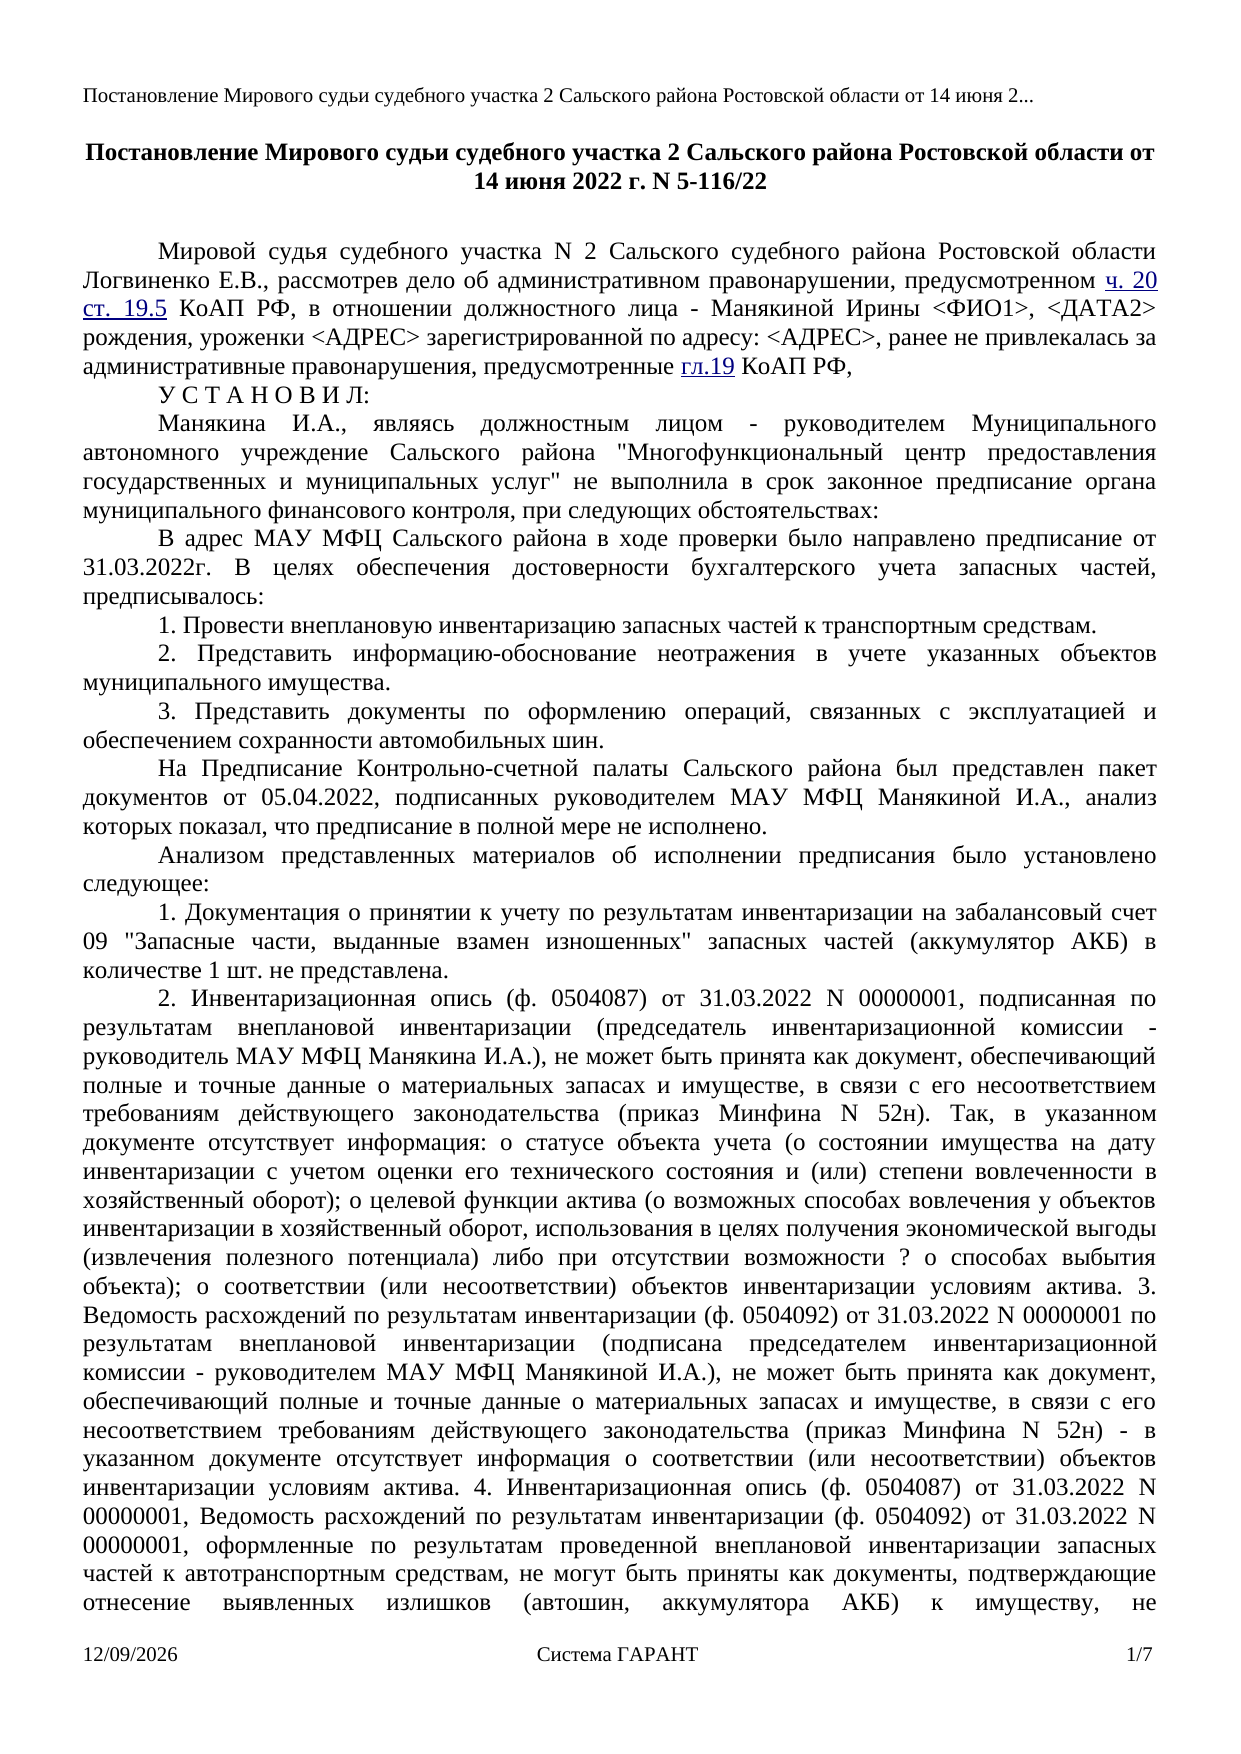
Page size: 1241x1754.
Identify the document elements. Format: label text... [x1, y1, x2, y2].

text Анализом представленных материалов об исполнении предписания было установлено следующее: [83, 840, 1157, 897]
text У С Т А Н О В И Л: [83, 380, 1157, 408]
text Манякина И.А., являясь должностным лицом - руководителем Муниципального автономного учреждение Сальского района "Многофункциональный центр предоставления государственных и муниципальных услуг" не выполнила в срок законное предписание органа муниципального финансового контроля, при следующих обстоятельствах: [83, 408, 1157, 523]
text В адрес МАУ МФЦ Сальского района в ходе проверки было направлено предписание от 31.03.2022г. В целях обеспечения достоверности бухгалтерского учета запасных частей, предписывалось: [83, 523, 1157, 610]
text На Предписание Контрольно-счетной палаты Сальского района был представлен пакет документов от 05.04.2022, подписанных руководителем МАУ МФЦ Манякиной И.А., анализ которых показал, что предписание в полной мере не исполнено. [83, 753, 1157, 840]
subtitle Постановление Мирового судьи судебного участка 2 Сальского района Ростовской области от 14 июня 2022 г. N 5-116/22 [83, 137, 1157, 195]
text Мировой судья судебного участка N 2 Сальского судебного района Ростовской области Логвиненко Е.В., рассмотрев дело об административном правонарушении, предусмотренном ч. 20 ст. 19.5 КоАП РФ, в отношении должностного лица - Манякиной Ирины <ФИО1>, <ДАТА2> рождения, уроженки <АДРЕС> зарегистрированной по адресу: <АДРЕС>, ранее не привлекалась за административные правонарушения, предусмотренные гл.19 КоАП РФ, [83, 236, 1157, 380]
text 3. Представить документы по оформлению операций, связанных с эксплуатацией и обеспечением сохранности автомобильных шин. [83, 696, 1157, 753]
text 2. Представить информацию-обоснование неотражения в учете указанных объектов муниципального имущества. [83, 638, 1157, 696]
text 1. Провести внеплановую инвентаризацию запасных частей к транспортным средствам. [83, 610, 1157, 638]
text 2. Инвентаризационная опись (ф. 0504087) от 31.03.2022 N 00000001, подписанная по результатам внеплановой инвентаризации (председатель инвентаризационной комиссии - руководитель МАУ МФЦ Манякина И.А.), не может быть принята как документ, обеспечивающий полные и точные данные о материальных запасах и имуществе, в связи с его несоответствием требованиям действующего законодательства (приказ Минфина N 52н). Так, в указанном документе отсутствует информация: о статусе объекта учета (о состоянии имущества на дату инвентаризации с учетом оценки его технического состояния и (или) степени вовлеченности в хозяйственный оборот); о целевой функции актива (о возможных способах вовлечения у объектов инвентаризации в хозяйственный оборот, использования в целях получения экономической выгоды (извлечения полезного потенциала) либо при отсутствии возможности ? о способах выбытия объекта); о соответствии (или несоответствии) объектов инвентаризации условиям актива. 3. Ведомость расхождений по результатам инвентаризации (ф. 0504092) от 31.03.2022 N 00000001 по результатам внеплановой инвентаризации (подписана председателем инвентаризационной комиссии - руководителем МАУ МФЦ Манякиной И.А.), не может быть принята как документ, обеспечивающий полные и точные данные о материальных запасах и имуществе, в связи с его несоответствием требованиям действующего законодательства (приказ Минфина N 52н) - в указанном документе отсутствует информация о соответствии (или несоответствии) объектов инвентаризации условиям актива. 4. Инвентаризационная опись (ф. 0504087) от 31.03.2022 N 00000001, Ведомость расхождений по результатам инвентаризации (ф. 0504092) от 31.03.2022 N 00000001, оформленные по результатам проведенной внеплановой инвентаризации запасных частей к автотранспортным средствам, не могут быть приняты как документы, подтверждающие отнесение выявленных излишков (автошин, аккумулятора АКБ) к имуществу, не [83, 983, 1157, 1616]
text 1. Документация о принятии к учету по результатам инвентаризации на забалансовый счет 09 "Запасные части, выданные взамен изношенных" запасных частей (аккумулятор АКБ) в количестве 1 шт. не представлена. [83, 897, 1157, 983]
